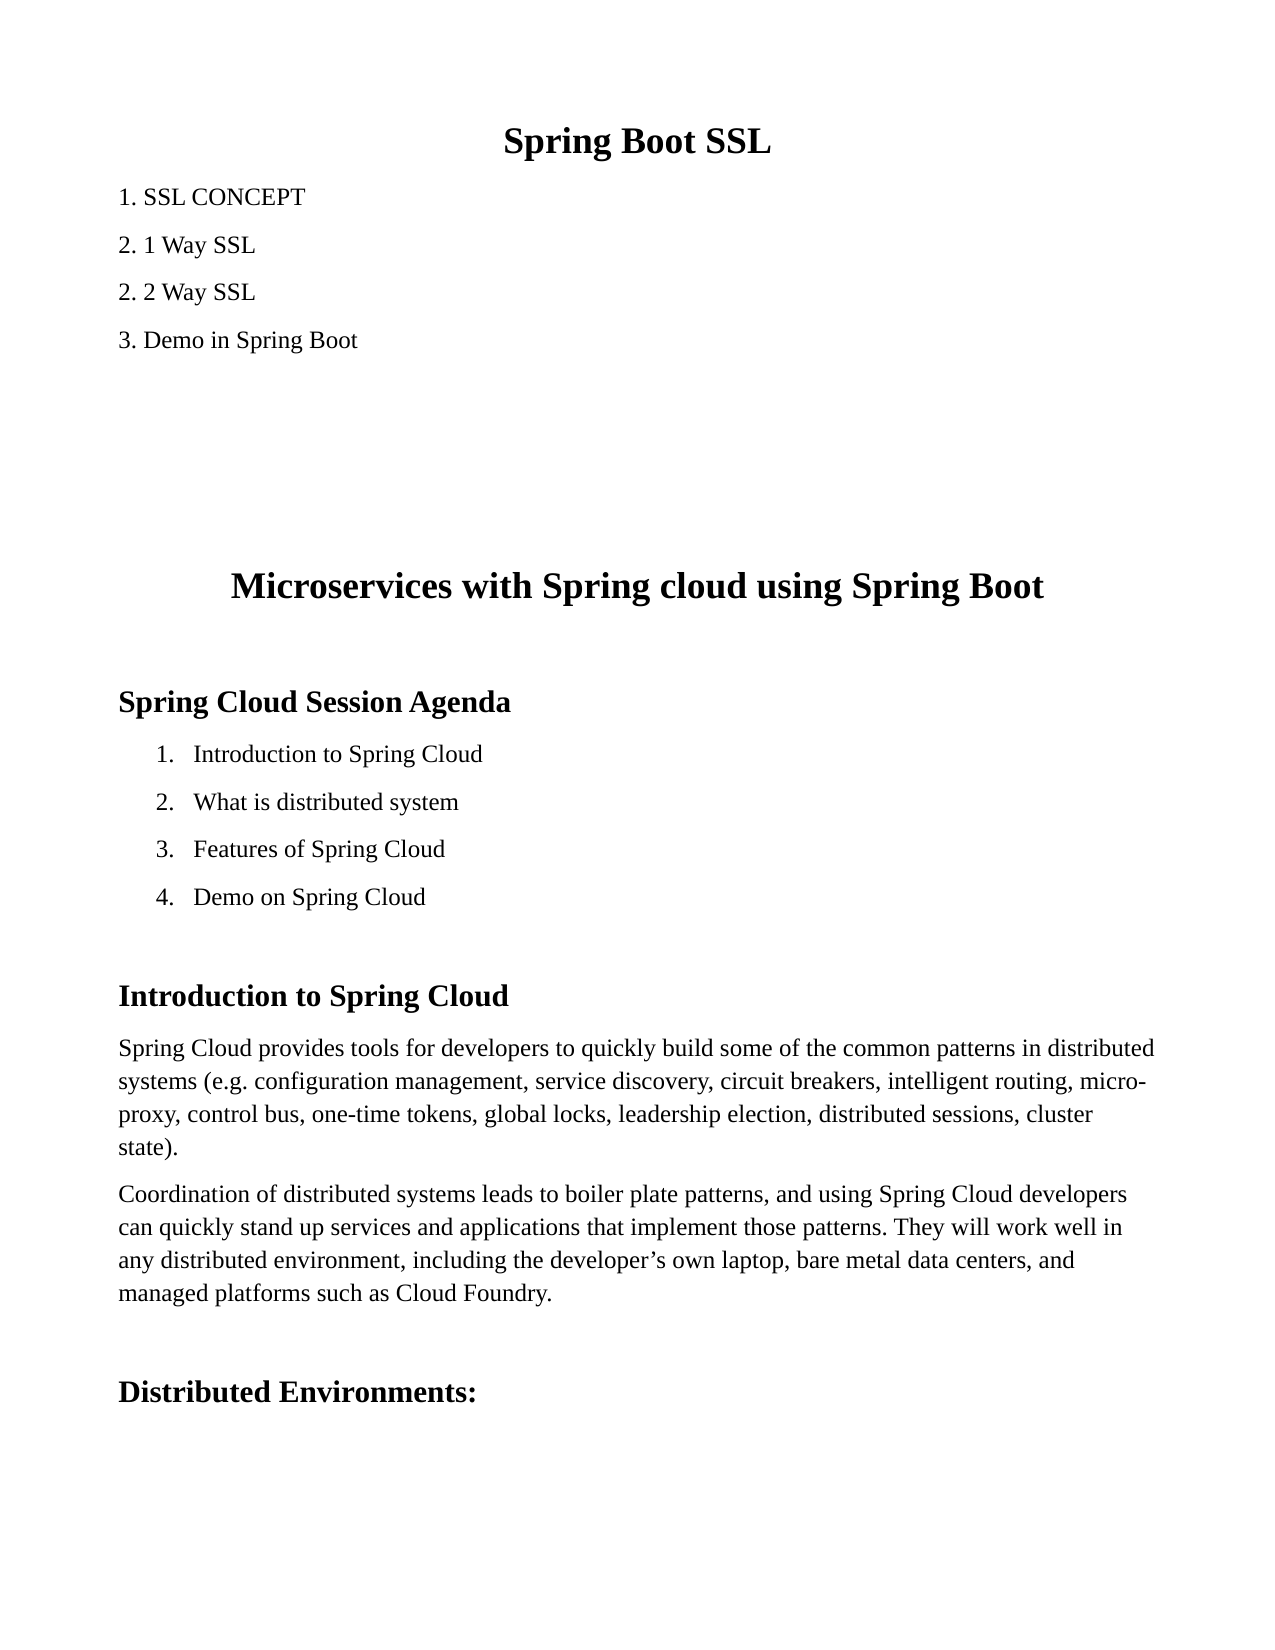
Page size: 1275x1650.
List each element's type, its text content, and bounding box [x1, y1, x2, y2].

text 3. Demo in Spring Boot [118, 325, 1157, 354]
text Coordination of distributed systems leads to boiler plate patterns, and using Spring Cloud developers can quickly stand up services and applications that implement those patterns. They will work well in any distributed environment, including the developer’s own laptop, bare metal data centers, and managed platforms such as Cloud Foundry. [118, 1179, 1157, 1307]
list What is distributed system [156, 787, 1157, 815]
list Features of Spring Cloud [156, 834, 1157, 863]
text Spring Boot SSL [118, 118, 1157, 161]
list Demo on Spring Cloud [156, 882, 1157, 911]
text Microservices with Spring cloud using Spring Boot [118, 563, 1157, 606]
text Spring Cloud Session Agenda [118, 683, 1157, 719]
text 2. 1 Way SSL [118, 230, 1157, 259]
text Spring Cloud provides tools for developers to quickly build some of the common patterns in distributed systems (e.g. configuration management, service discovery, circuit breakers, intelligent routing, micro-proxy, control bus, one-time tokens, global locks, leadership election, distributed sessions, cluster state). [118, 1033, 1157, 1161]
text 1. SSL CONCEPT [118, 182, 1157, 211]
text 2. 2 Way SSL [118, 277, 1157, 306]
text Distributed Environments: [118, 1374, 1157, 1410]
text Introduction to Spring Cloud [118, 977, 1157, 1013]
list Introduction to Spring Cloud [156, 739, 1157, 768]
